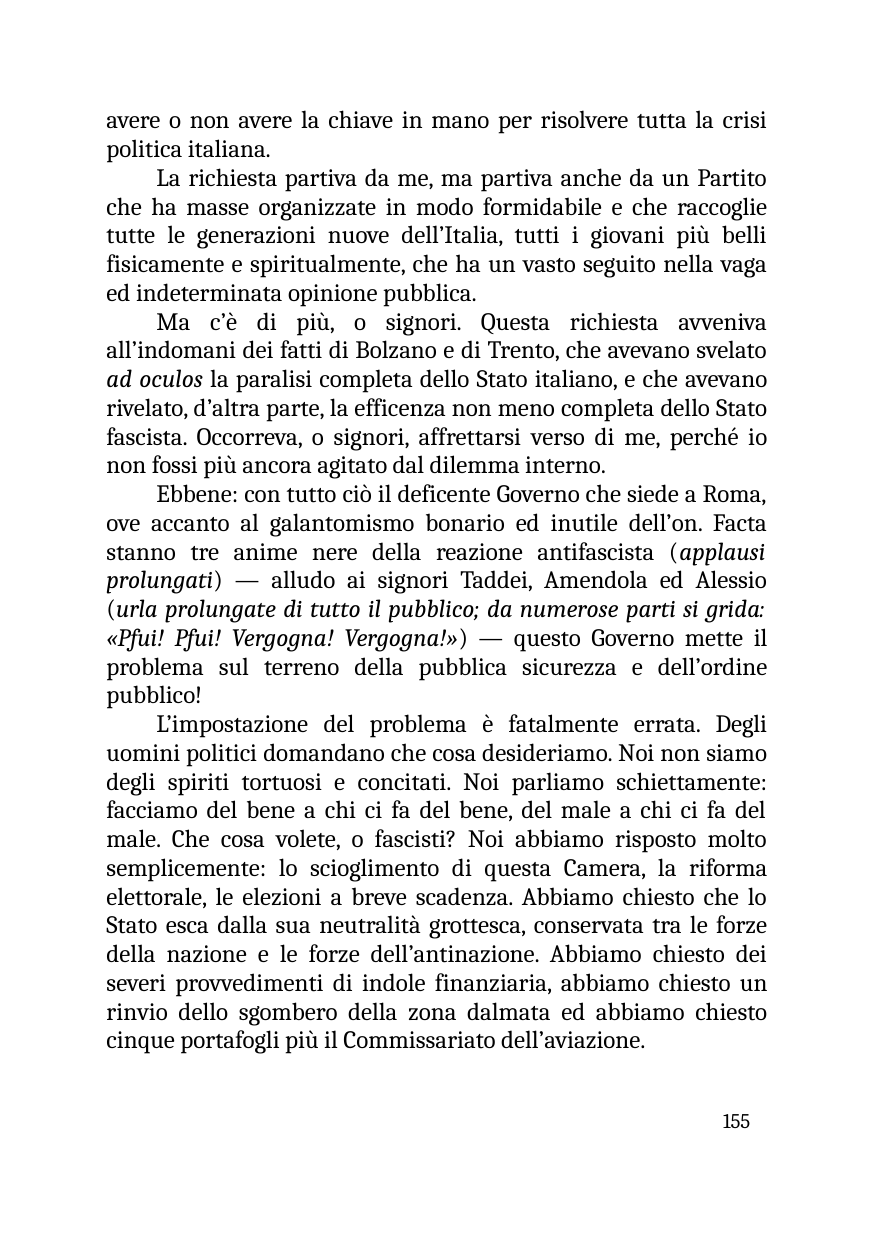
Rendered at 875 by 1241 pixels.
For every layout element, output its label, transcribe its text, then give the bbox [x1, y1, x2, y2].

text Ma c’è di più, o signori. Questa richiesta avveniva all’indomani dei fatti di Bolzano e di Trento, che avevano svelato ad oculos la paralisi completa dello Stato italiano, e che avevano rivelato, d’altra parte, la efficenza non meno completa dello Stato fascista. Occorreva, o signori, affrettarsi verso di me, perché io non fossi più ancora agitato dal dilemma interno. [106, 307, 768, 480]
text avere o non avere la chiave in mano per risolvere tutta la crisi politica italiana. [106, 106, 768, 164]
text La richiesta partiva da me, ma partiva anche da un Partito che ha masse organizzate in modo formidabile e che raccoglie tutte le generazioni nuove dell’Italia, tutti i giovani più belli fisicamente e spiritualmente, che ha un vasto seguito nella vaga ed indeterminata opinione pubblica. [106, 164, 768, 307]
text L’impostazione del problema è fatalmente errata. Degli uomini politici domandano che cosa desideriamo. Noi non siamo degli spiriti tortuosi e concitati. Noi parliamo schiettamente: facciamo del bene a chi ci fa del bene, del male a chi ci fa del male. Che cosa volete, o fascisti? Noi abbiamo risposto molto semplicemente: lo scioglimento di questa Camera, la riforma elettorale, le elezioni a breve scadenza. Abbiamo chiesto che lo Stato esca dalla sua neutralità grottesca, conservata tra le forze della nazione e le forze dell’antinazione. Abbiamo chiesto dei severi provvedimenti di indole finanziaria, abbiamo chiesto un rinvio dello sgombero della zona dalmata ed abbiamo chiesto cinque portafogli più il Commissariato dell’aviazione. [106, 710, 768, 1055]
text Ebbene: con tutto ciò il deficente Governo che siede a Roma, ove accanto al galantomismo bonario ed inutile dell’on. Facta stanno tre anime nere della reazione antifascista (applausi prolungati) — alludo ai signori Taddei, Amendola ed Alessio (urla prolungate di tutto il pubblico; da numerose parti si grida: «Pfui! Pfui! Vergogna! Vergogna!») — questo Governo mette il problema sul terreno della pubblica sicurezza e dell’ordine pubblico! [106, 480, 768, 710]
